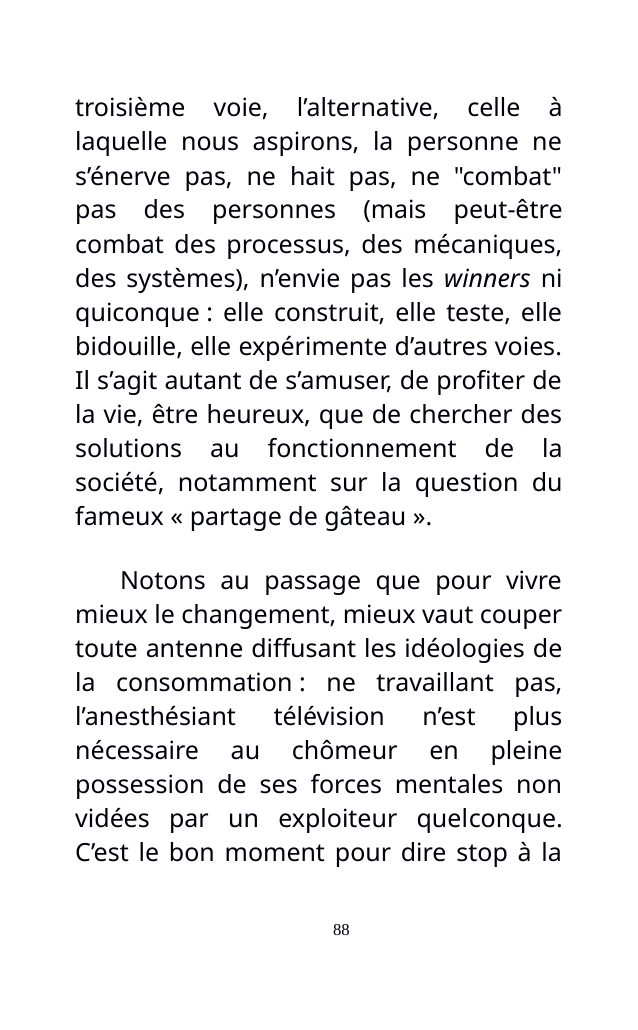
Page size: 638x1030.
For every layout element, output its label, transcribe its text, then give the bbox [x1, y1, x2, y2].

text troisième voie, l’alterna­tive, celle à laquelle nous aspirons, la personne ne s’énerve pas, ne hait pas, ne "combat" pas des per­sonnes (mais peut-être combat des processus, des mécaniques, des systèmes), n’envie pas les winners ni quiconque : elle construit, elle teste, elle bidouille, elle expérimente d’autres voies. Il s’agit autant de s’amuser, de profiter de la vie, être heureux, que de chercher des solutions au fonc­tionnement de la société, notamment sur la ques­tion du fameux « partage de gâteau ». [75, 90, 562, 533]
text Notons au passage que pour vivre mieux le changement, mieux vaut couper toute antenne diffusant les idéologies de la consommation : ne travaillant pas, l’anesthésiant télévision n’est plus nécessaire au chômeur en pleine possession de ses forces mentales non vidées par un exploiteur quel­conque. C’est le bon moment pour dire stop à la [75, 562, 562, 869]
